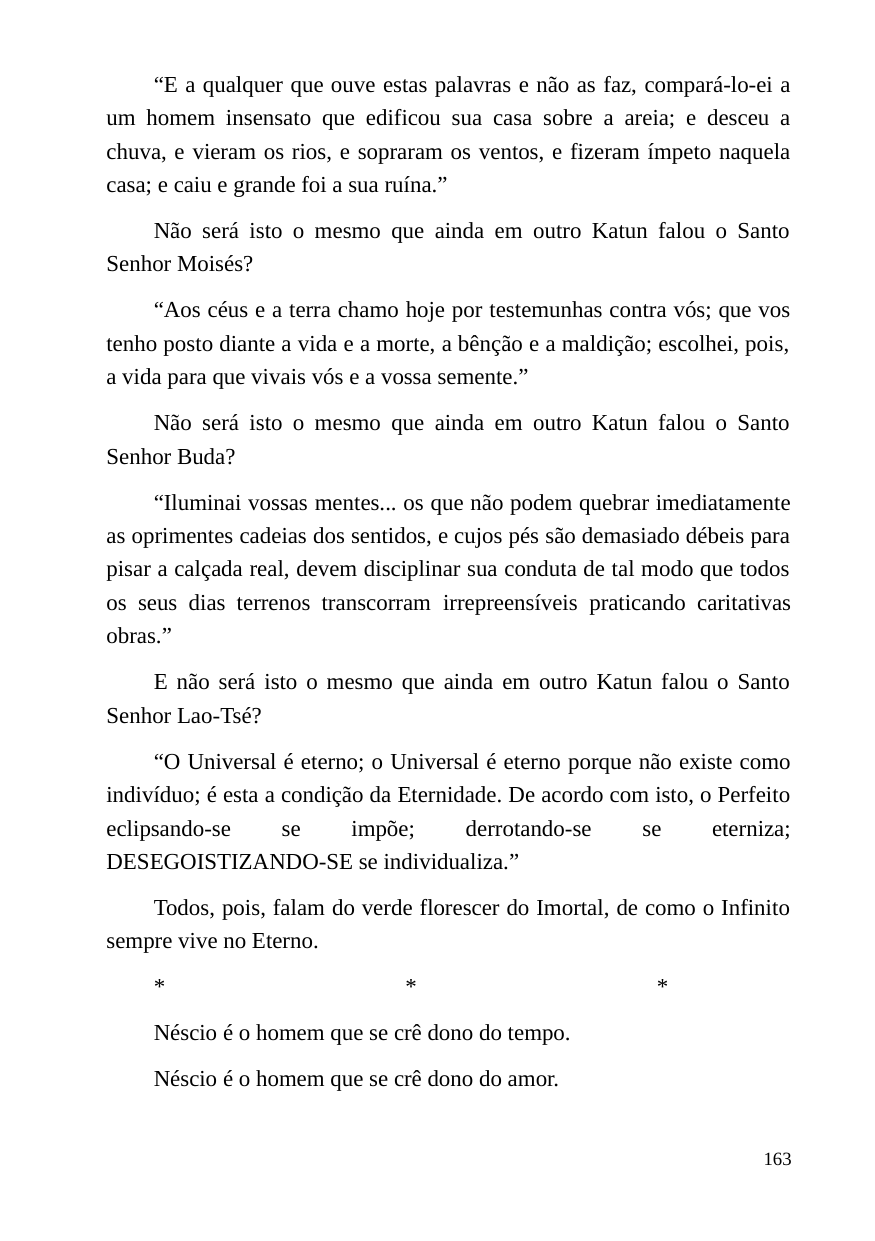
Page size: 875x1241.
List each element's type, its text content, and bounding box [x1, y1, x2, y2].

text Néscio é o homem que se crê dono do amor. [106, 1065, 791, 1092]
text * * * [106, 973, 791, 1000]
text Não será isto o mesmo que ainda em outro Katun falou o Santo Senhor Buda? [106, 409, 791, 469]
text Néscio é o homem que se crê dono do tempo. [106, 1019, 791, 1046]
text Todos, pois, falam do verde florescer do Imortal, de como o Infinito sempre vive no Eterno. [106, 894, 791, 954]
text “E a qualquer que ouve estas palavras e não as faz, compará-lo-ei a um homem insensato que edificou sua casa sobre a areia; e desceu a chuva, e vieram os rios, e sopraram os ventos, e fizeram ímpeto naquela casa; e caiu e grande foi a sua ruína.” [106, 71, 791, 197]
text E não será isto o mesmo que ainda em outro Katun falou o Santo Senhor Lao-Tsé? [106, 668, 791, 728]
text “Aos céus e a terra chamo hoje por testemunhas contra vós; que vos tenho posto diante a vida e a morte, a bênção e a maldição; escolhei, pois, a vida para que vivais vós e a vossa semente.” [106, 296, 791, 390]
text “Iluminai vossas mentes... os que não podem quebrar imediatamente as oprimentes cadeias dos sentidos, e cujos pés são demasiado débeis para pisar a calçada real, devem disciplinar sua conduta de tal modo que todos os seus dias terrenos transcorram irrepreensíveis praticando caritativas obras.” [106, 489, 791, 649]
text “O Universal é eterno; o Universal é eterno porque não existe como indivíduo; é esta a condição da Eternidade. De acordo com isto, o Perfeito eclipsando-se se impõe; derrotando-se se eterniza; DESEGOISTIZANDO-SE se individualiza.” [106, 748, 791, 874]
text Não será isto o mesmo que ainda em outro Katun falou o Santo Senhor Moisés? [106, 217, 791, 277]
